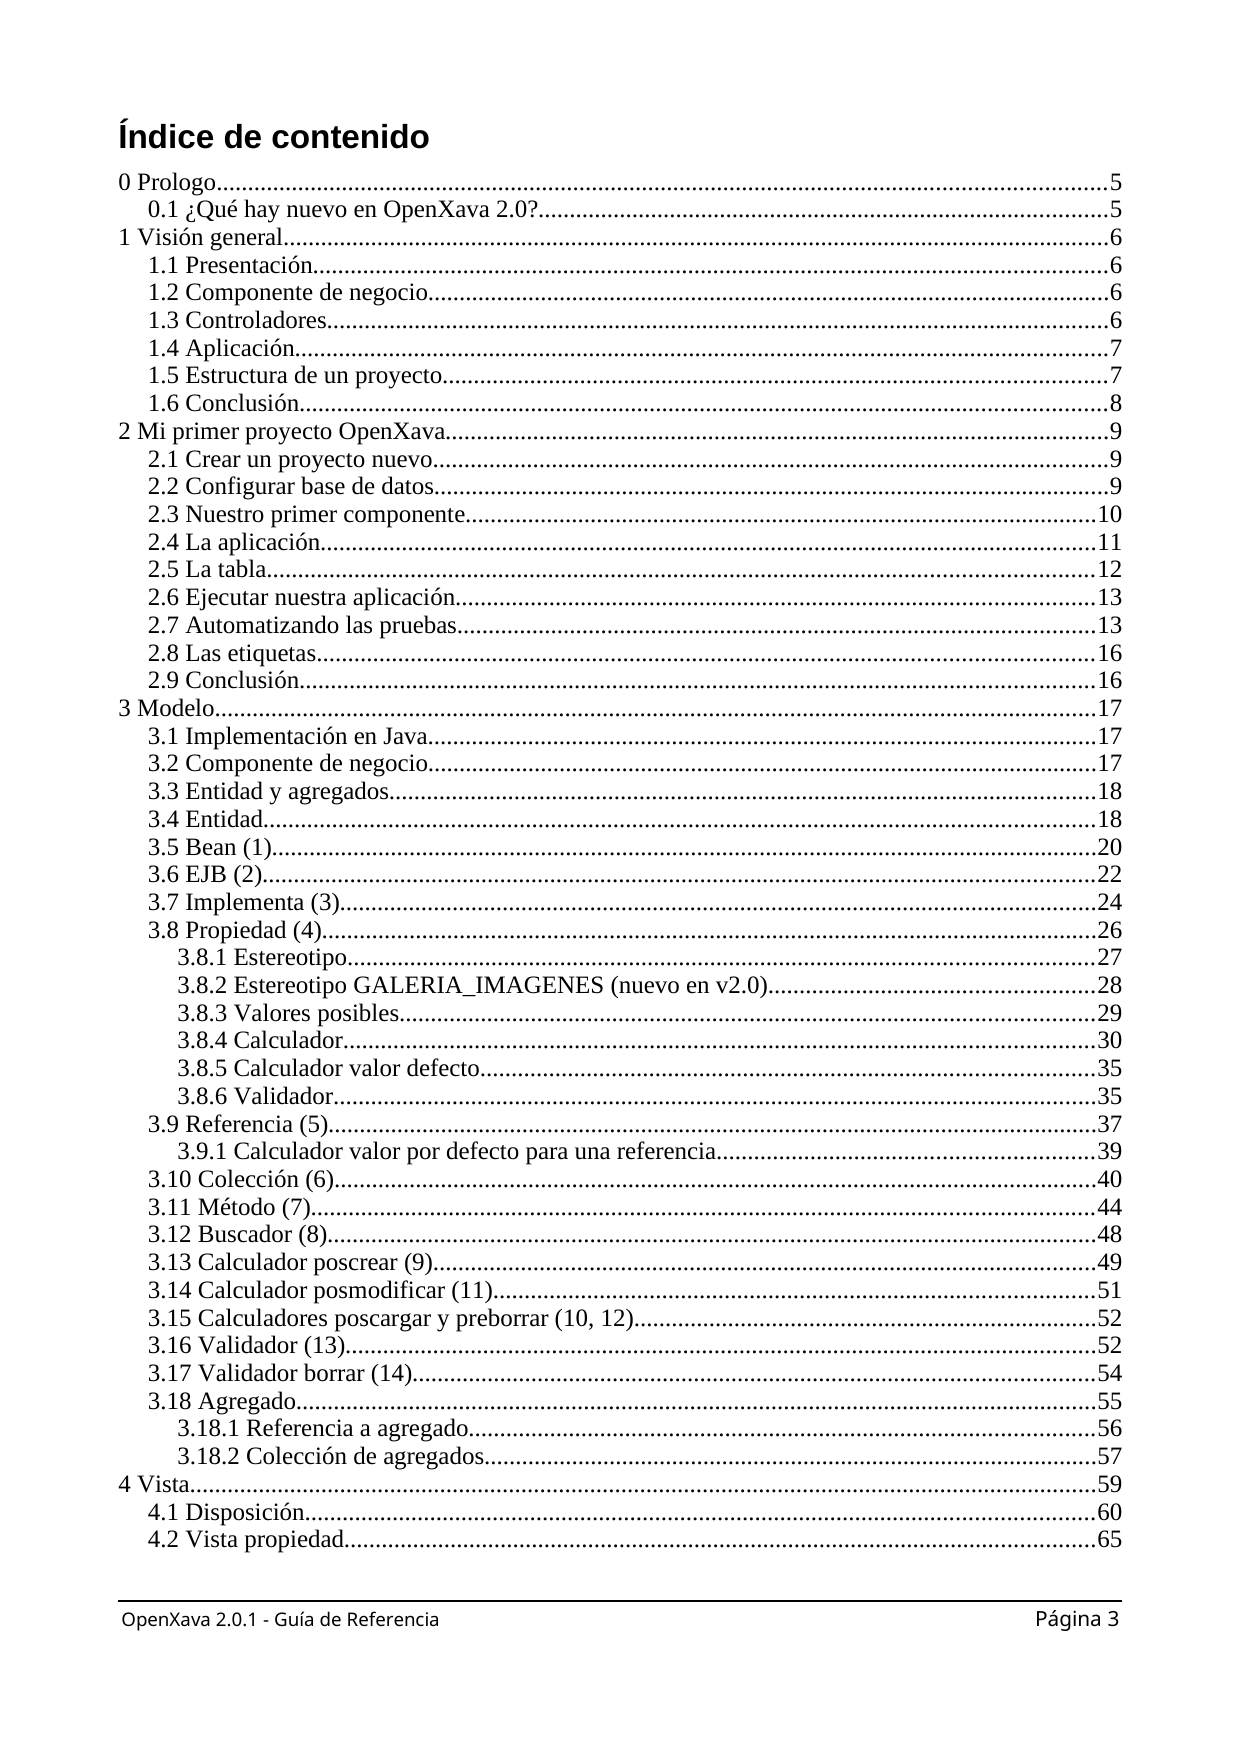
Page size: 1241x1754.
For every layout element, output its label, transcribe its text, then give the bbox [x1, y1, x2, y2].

text 4.1 Disposición 60 [148, 1498, 1122, 1525]
text 2.2 Configurar base de datos 9 [148, 472, 1122, 500]
text 3.11 Método (7) 44 [148, 1193, 1122, 1221]
text 3.9.1 Calculador valor por defecto para una referencia 39 [177, 1137, 1122, 1165]
text 3.8.3 Valores posibles 29 [177, 999, 1122, 1027]
text 3.4 Entidad 18 [148, 805, 1122, 833]
text 0.1 ¿Qué hay nuevo en OpenXava 2.0? 5 [148, 195, 1122, 223]
text 3.18 Agregado 55 [148, 1387, 1122, 1414]
text 1.1 Presentación 6 [148, 251, 1122, 278]
text 4 Vista 59 [118, 1470, 1122, 1498]
text 3.18.2 Colección de agregados 57 [177, 1442, 1122, 1470]
text 3.6 EJB (2) 22 [148, 860, 1122, 888]
text 3.8.4 Calculador 30 [177, 1027, 1122, 1054]
text 3.14 Calculador posmodificar (11) 51 [148, 1276, 1122, 1304]
text 3 Modelo 17 [118, 694, 1122, 722]
text 1.2 Componente de negocio 6 [148, 278, 1122, 306]
text 2.7 Automatizando las pruebas 13 [148, 611, 1122, 639]
text 2.4 La aplicación 11 [148, 528, 1122, 556]
text 2.8 Las etiquetas 16 [148, 639, 1122, 666]
text 3.7 Implementa (3) 24 [148, 888, 1122, 916]
text 3.18.1 Referencia a agregado 56 [177, 1414, 1122, 1442]
text 3.5 Bean (1) 20 [148, 833, 1122, 860]
text 3.13 Calculador poscrear (9) 49 [148, 1248, 1122, 1276]
text 1.5 Estructura de un proyecto 7 [148, 362, 1122, 389]
text 3.8 Propiedad (4) 26 [148, 916, 1122, 943]
text 3.1 Implementación en Java 17 [148, 722, 1122, 749]
text 3.9 Referencia (5) 37 [148, 1110, 1122, 1137]
text 3.8.1 Estereotipo 27 [177, 943, 1122, 971]
text 2.1 Crear un proyecto nuevo 9 [148, 445, 1122, 472]
text 2 Mi primer proyecto OpenXava 9 [118, 417, 1122, 445]
text 2.5 La tabla 12 [148, 556, 1122, 583]
text 1.3 Controladores 6 [148, 306, 1122, 334]
text 1.6 Conclusión 8 [148, 389, 1122, 417]
subtitle Índice de contenido [118, 118, 1122, 155]
text 2.3 Nuestro primer componente 10 [148, 500, 1122, 528]
text 3.12 Buscador (8) 48 [148, 1221, 1122, 1248]
text 1.4 Aplicación 7 [148, 334, 1122, 362]
text 3.8.5 Calculador valor defecto 35 [177, 1054, 1122, 1082]
text 3.3 Entidad y agregados 18 [148, 777, 1122, 805]
text 2.9 Conclusión 16 [148, 666, 1122, 694]
text 4.2 Vista propiedad 65 [148, 1525, 1122, 1553]
text 2.6 Ejecutar nuestra aplicación 13 [148, 583, 1122, 611]
text 3.8.2 Estereotipo GALERIA_IMAGENES (nuevo en v2.0) 28 [177, 971, 1122, 999]
text 3.15 Calculadores poscargar y preborrar (10, 12) 52 [148, 1304, 1122, 1331]
text 0 Prologo 5 [118, 168, 1122, 195]
text 1 Visión general 6 [118, 223, 1122, 251]
text 3.2 Componente de negocio 17 [148, 749, 1122, 777]
text 3.10 Colección (6) 40 [148, 1165, 1122, 1193]
text 3.17 Validador borrar (14) 54 [148, 1359, 1122, 1387]
text 3.16 Validador (13) 52 [148, 1331, 1122, 1359]
text 3.8.6 Validador 35 [177, 1082, 1122, 1110]
